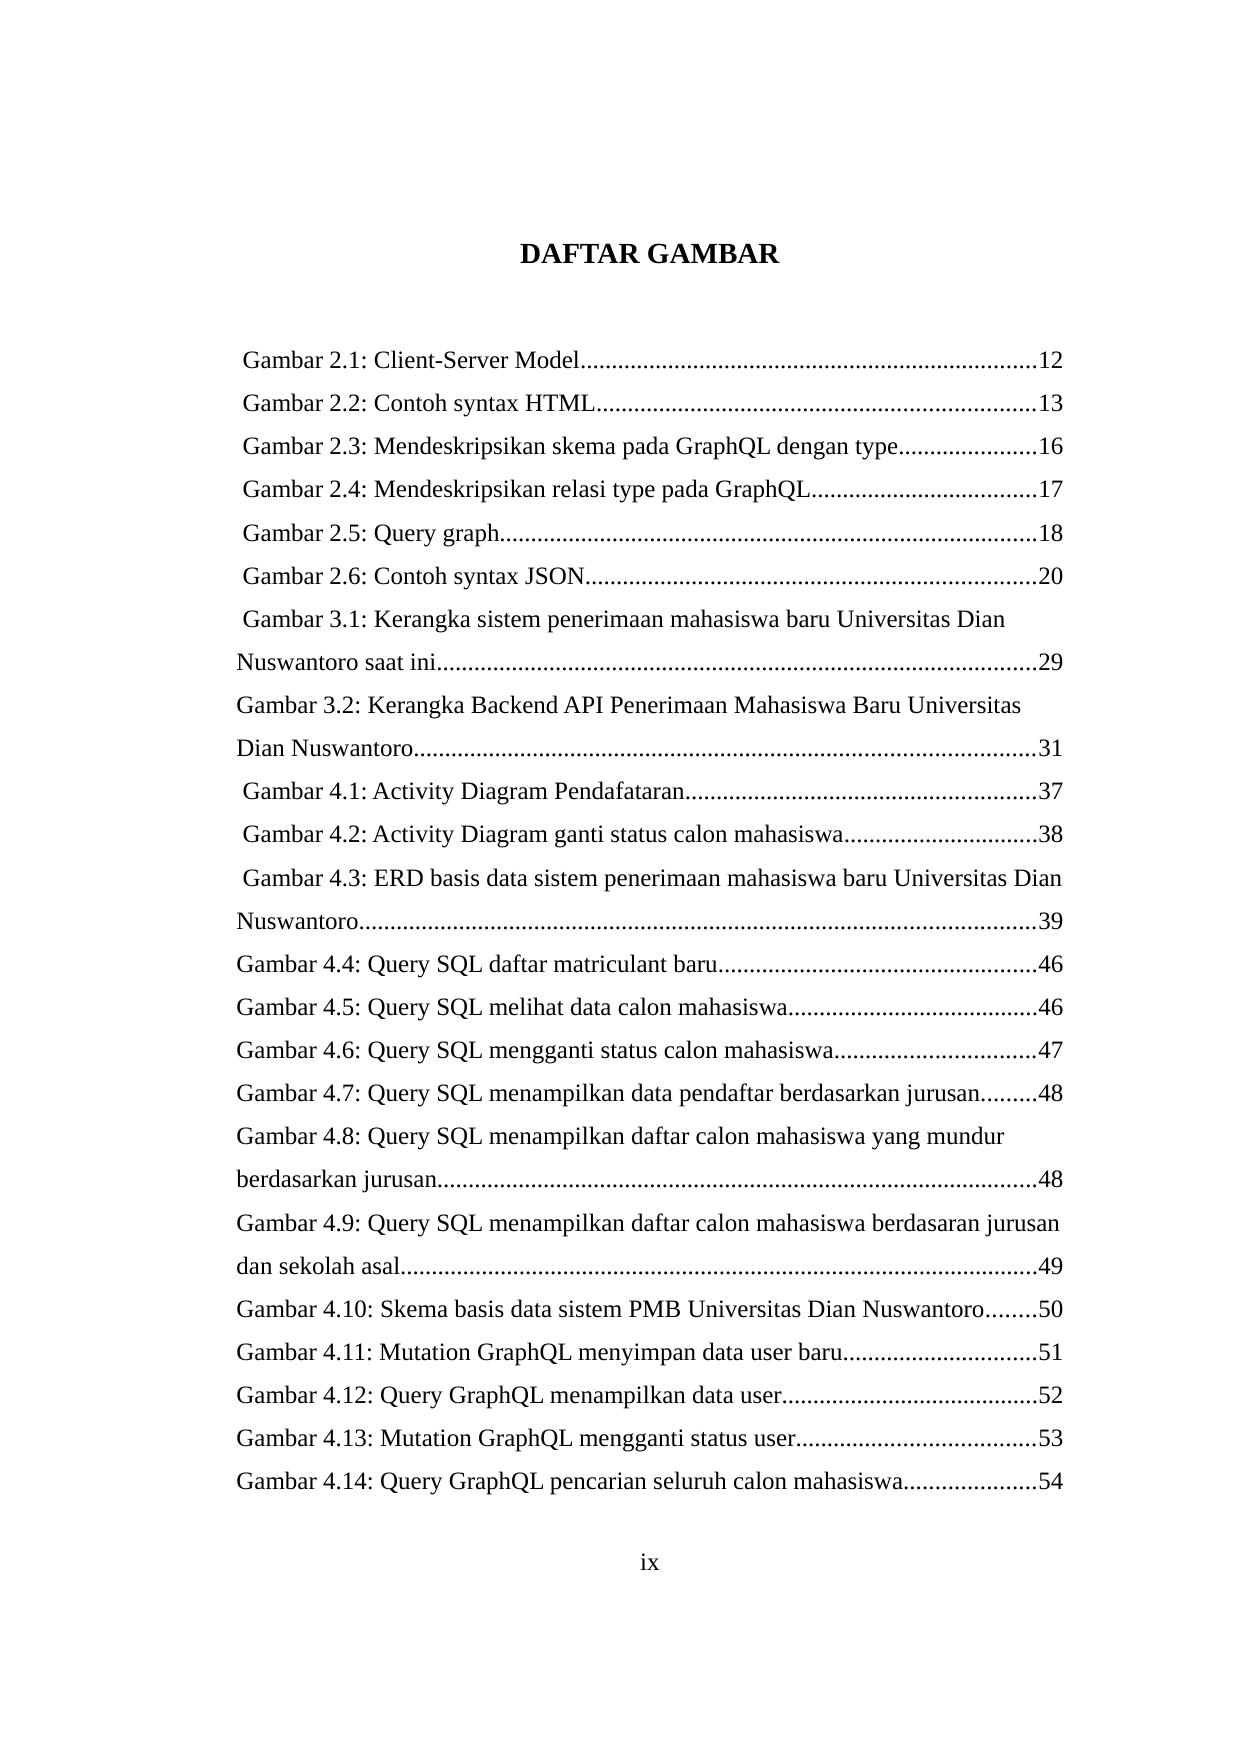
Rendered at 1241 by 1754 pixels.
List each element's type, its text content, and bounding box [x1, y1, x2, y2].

subtitle Daftar gambar [236, 236, 1063, 270]
text Gambar 4.9: Query SQL menampilkan daftar calon mahasiswa berdasaran jurusan dan sekolah asal 49 [236, 1208, 1063, 1279]
text Gambar 4.3: ERD basis data sistem penerimaan mahasiswa baru Universitas Dian Nuswantoro 39 [236, 863, 1063, 934]
text Gambar 2.5: Query graph 18 [236, 518, 1063, 546]
text Gambar 3.2: Kerangka Backend API Penerimaan Mahasiswa Baru Universitas Dian Nuswantoro 31 [236, 690, 1063, 762]
text Gambar 4.2: Activity Diagram ganti status calon mahasiswa 38 [236, 819, 1063, 848]
text Gambar 2.6: Contoh syntax JSON 20 [236, 561, 1063, 589]
text Gambar 4.8: Query SQL menampilkan daftar calon mahasiswa yang mundur berdasarkan jurusan 48 [236, 1121, 1063, 1193]
text Gambar 4.6: Query SQL mengganti status calon mahasiswa 47 [236, 1035, 1063, 1064]
text Gambar 4.5: Query SQL melihat data calon mahasiswa 46 [236, 992, 1063, 1021]
text Gambar 2.1: Client-Server Model 12 [236, 345, 1063, 374]
text Gambar 4.14: Query GraphQL pencarian seluruh calon mahasiswa 54 [236, 1466, 1063, 1495]
text Gambar 2.4: Mendeskripsikan relasi type pada GraphQL 17 [236, 474, 1063, 503]
text Gambar 4.7: Query SQL menampilkan data pendaftar berdasarkan jurusan 48 [236, 1078, 1063, 1107]
text Gambar 4.12: Query GraphQL menampilkan data user 52 [236, 1380, 1063, 1409]
text Gambar 2.3: Mendeskripsikan skema pada GraphQL dengan type 16 [236, 431, 1063, 460]
text Gambar 4.13: Mutation GraphQL mengganti status user 53 [236, 1423, 1063, 1452]
text Gambar 2.2: Contoh syntax HTML 13 [236, 388, 1063, 417]
text Gambar 3.1: Kerangka sistem penerimaan mahasiswa baru Universitas Dian Nuswantoro saat ini 29 [236, 604, 1063, 676]
text Gambar 4.11: Mutation GraphQL menyimpan data user baru 51 [236, 1337, 1063, 1366]
text Gambar 4.10: Skema basis data sistem PMB Universitas Dian Nuswantoro 50 [236, 1294, 1063, 1323]
text Gambar 4.1: Activity Diagram Pendafataran 37 [236, 776, 1063, 805]
text Gambar 4.4: Query SQL daftar matriculant baru 46 [236, 949, 1063, 978]
